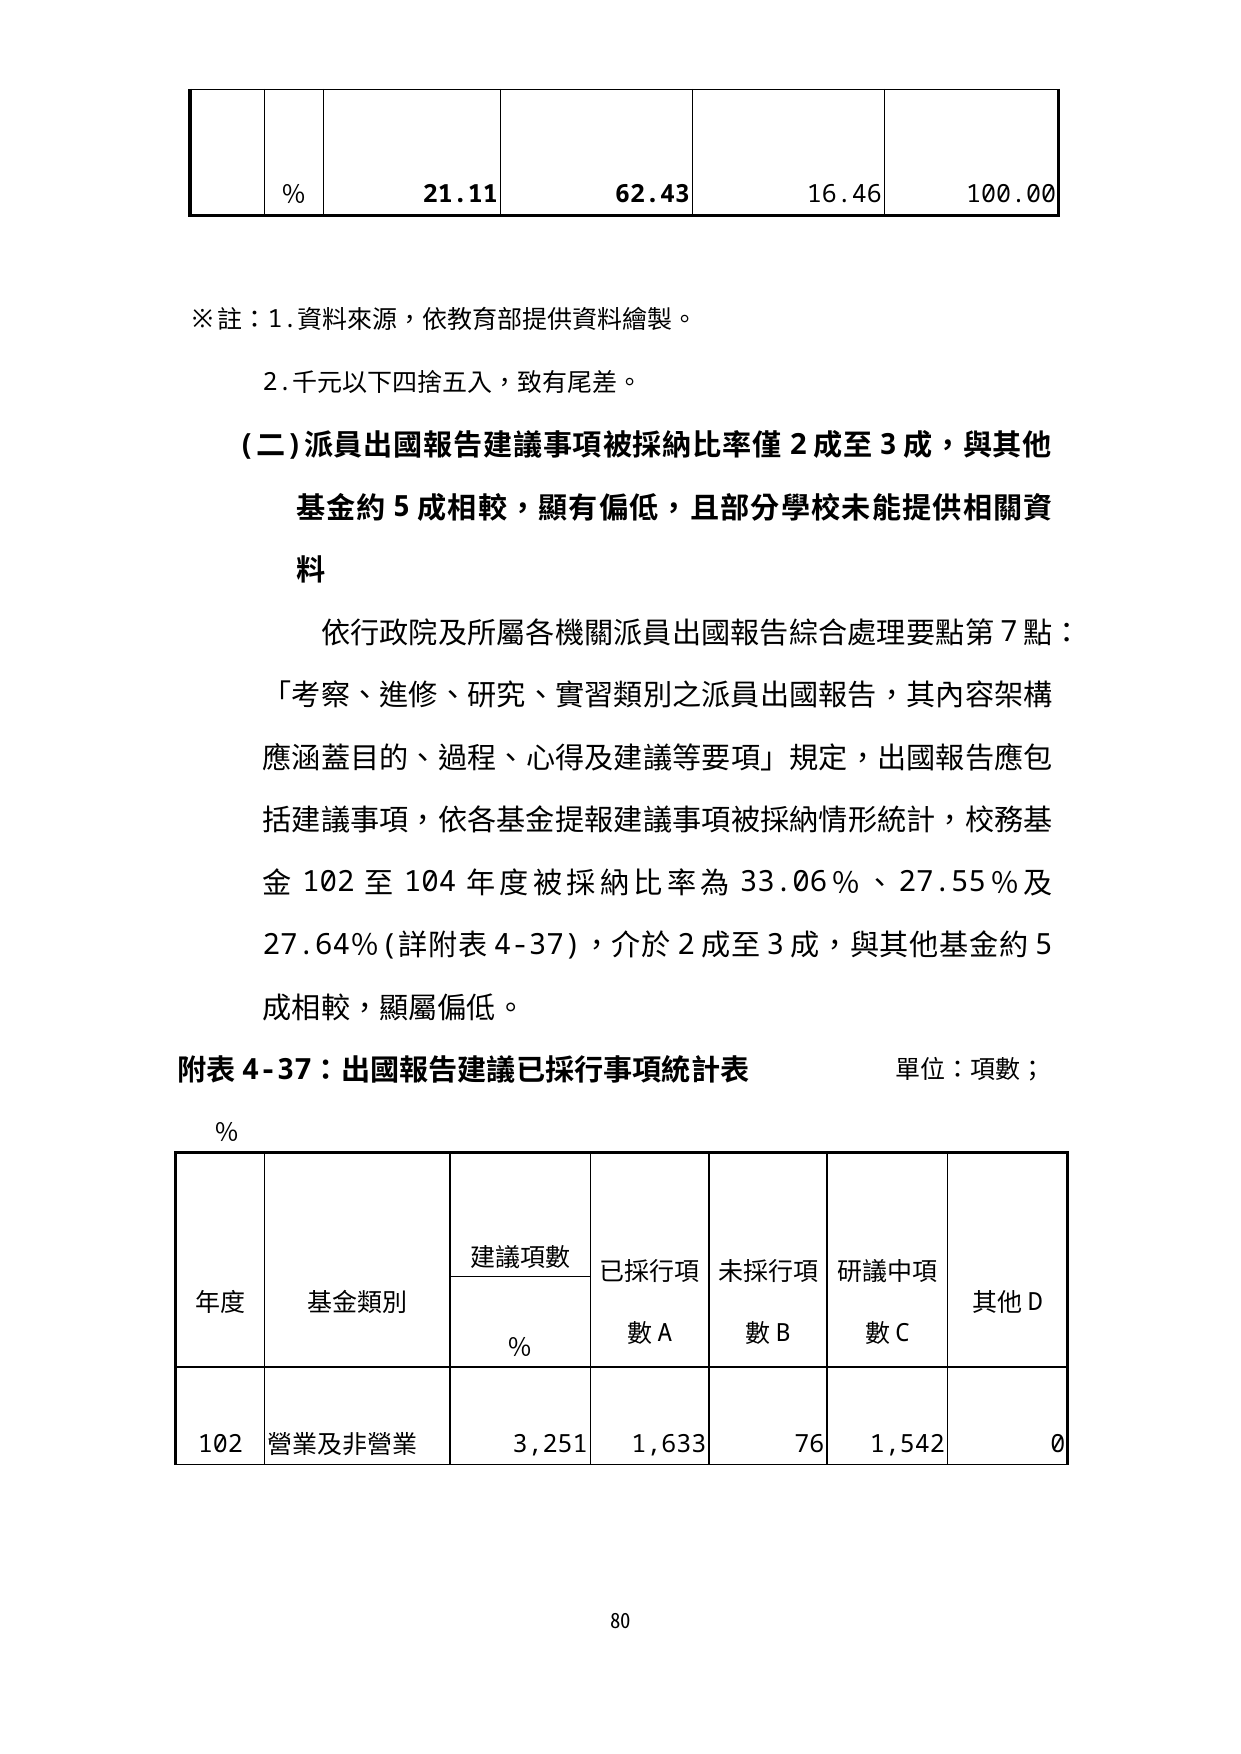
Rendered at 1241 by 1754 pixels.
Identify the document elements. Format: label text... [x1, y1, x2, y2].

table_cell 62.43 [501, 90, 692, 214]
table_cell [192, 90, 264, 214]
text 附表4-37：出國報告建議已採行事項統計表 單位：項數；％ [177, 1026, 1053, 1151]
table_header 其他D [948, 1154, 1066, 1366]
table_header 建議項數 [451, 1154, 590, 1276]
table_cell 3,251 [451, 1368, 590, 1464]
table_header 年度 [177, 1154, 264, 1366]
table_cell 0 [948, 1368, 1066, 1464]
table_header 研議中項數C [828, 1154, 947, 1366]
text 依行政院及所屬各機關派員出國報告綜合處理要點第7點：「考察、進修、研究、實習類別之派員出國報告，其內容架構應涵蓋目的、過程、心得及建議等要項」規定，出國報告應包括建議事項，依各基金提報建議事項被採納情形統計，校務基金102至104年度被採納比率為33.06％、27.55％及27.64％(詳附表4-37)，介於2成至3成，與其他基金約5成相較，顯屬偏低。 [262, 589, 1053, 1026]
table_header 未採行項數B [710, 1154, 826, 1366]
table_header 已採行項數A [591, 1154, 708, 1366]
table_cell 21.11 [324, 90, 500, 214]
table_cell 1,542 [828, 1368, 947, 1464]
table_cell 營業及非營業 [265, 1368, 449, 1464]
table_cell 100.00 [885, 90, 1057, 214]
text 2.千元以下四捨五入，致有尾差。 [262, 339, 1053, 401]
table_header 基金類別 [265, 1154, 449, 1366]
text (二)派員出國報告建議事項被採納比率僅2成至3成，與其他基金約5成相較，顯有偏低，且部分學校未能提供相關資料 [237, 401, 1053, 589]
text ※註：1.資料來源，依教育部提供資料繪製。 [187, 276, 1053, 339]
table_cell ％ [265, 90, 323, 214]
table_cell ％ [451, 1277, 590, 1366]
table_cell 16.46 [693, 90, 884, 214]
table_cell 76 [710, 1368, 826, 1464]
table_cell 102 [177, 1368, 264, 1464]
table_cell 1,633 [591, 1368, 708, 1464]
